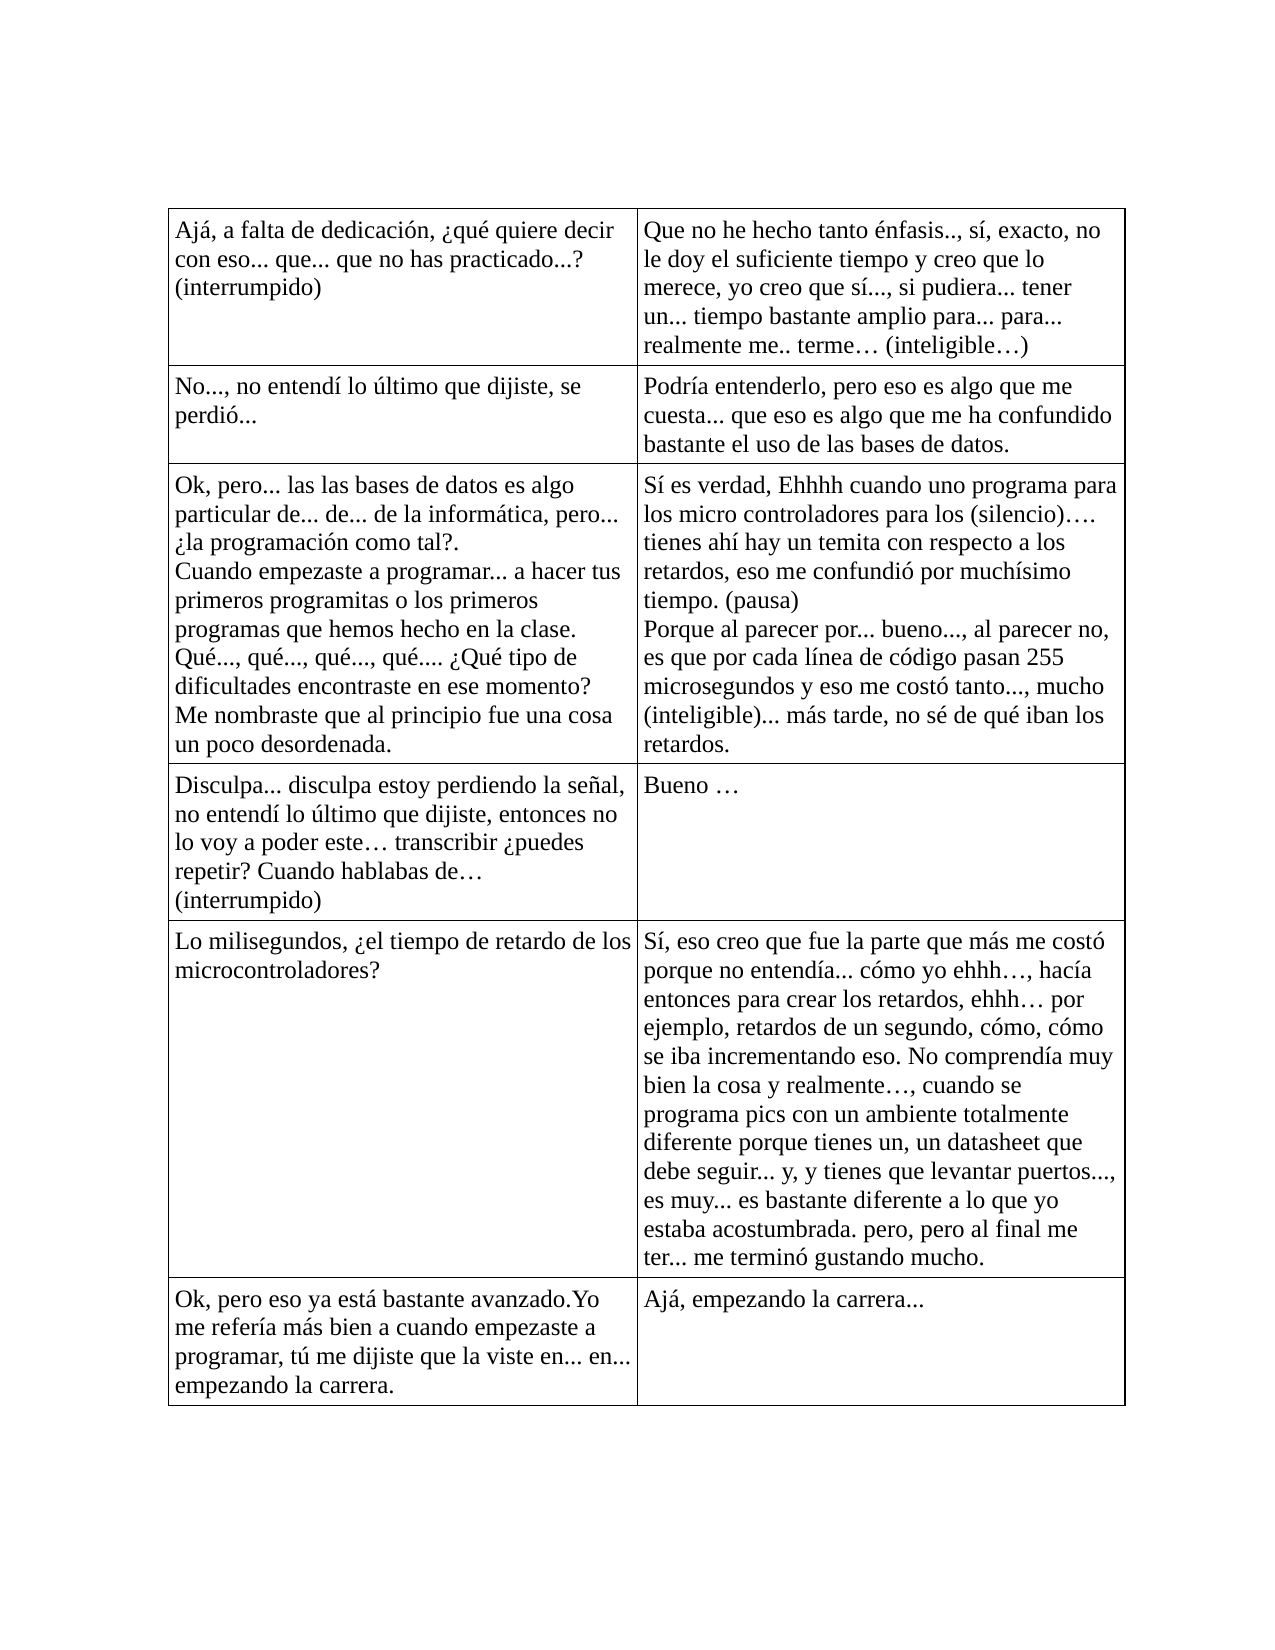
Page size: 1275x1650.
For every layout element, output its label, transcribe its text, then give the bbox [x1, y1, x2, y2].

table_cell Bueno … [638, 764, 1124, 919]
table_cell Disculpa... disculpa estoy perdiendo la señal, no entendí lo último que dijiste, entonces no lo voy a poder este… transcribir ¿puedes repetir? Cuando hablabas de… (interrumpido) [169, 764, 637, 919]
table_cell Sí es verdad, Ehhhh cuando uno programa para los micro controladores para los (silencio)…. tienes ahí hay un temita con respecto a los retardos, eso me confundió por muchísimo tiempo. (pausa) Porque al parecer por... bueno..., al parecer no, es que por cada línea de código pasan 255 microsegundos y eso me costó tanto..., mucho (inteligible)... más tarde, no sé de qué iban los retardos. [638, 464, 1124, 763]
table_cell Ajá, empezando la carrera... [638, 1278, 1124, 1404]
table_cell Lo milisegundos, ¿el tiempo de retardo de los microcontroladores? [169, 921, 637, 1277]
table_cell Ajá, a falta de dedicación, ¿qué quiere decir con eso... que... que no has practicado...? (interrumpido) [169, 209, 637, 364]
table_cell No..., no entendí lo último que dijiste, se perdió... [169, 366, 637, 463]
table_cell Ok, pero... las las bases de datos es algo particular de... de... de la informática, pero... ¿la programación como tal?. Cuando empezaste a programar... a hacer tus primeros programitas o los primeros programas que hemos hecho en la clase. Qué..., qué..., qué..., qué.... ¿Qué tipo de dificultades encontraste en ese momento? Me nombraste que al principio fue una cosa un poco desordenada. [169, 464, 637, 763]
table_cell Podría entenderlo, pero eso es algo que me cuesta... que eso es algo que me ha confundido bastante el uso de las bases de datos. [638, 366, 1124, 463]
table_cell Ok, pero eso ya está bastante avanzado.Yo me refería más bien a cuando empezaste a programar, tú me dijiste que la viste en... en... empezando la carrera. [169, 1278, 637, 1404]
table_cell Sí, eso creo que fue la parte que más me costó porque no entendía... cómo yo ehhh…, hacía entonces para crear los retardos, ehhh… por ejemplo, retardos de un segundo, cómo, cómo se iba incrementando eso. No comprendía muy bien la cosa y realmente…, cuando se programa pics con un ambiente totalmente diferente porque tienes un, un datasheet que debe seguir... y, y tienes que levantar puertos..., es muy... es bastante diferente a lo que yo estaba acostumbrada. pero, pero al final me ter... me terminó gustando mucho. [638, 921, 1124, 1277]
table_cell Que no he hecho tanto énfasis.., sí, exacto, no le doy el suficiente tiempo y creo que lo merece, yo creo que sí..., si pudiera... tener un... tiempo bastante amplio para... para... realmente me.. terme… (inteligible…) [638, 209, 1124, 364]
